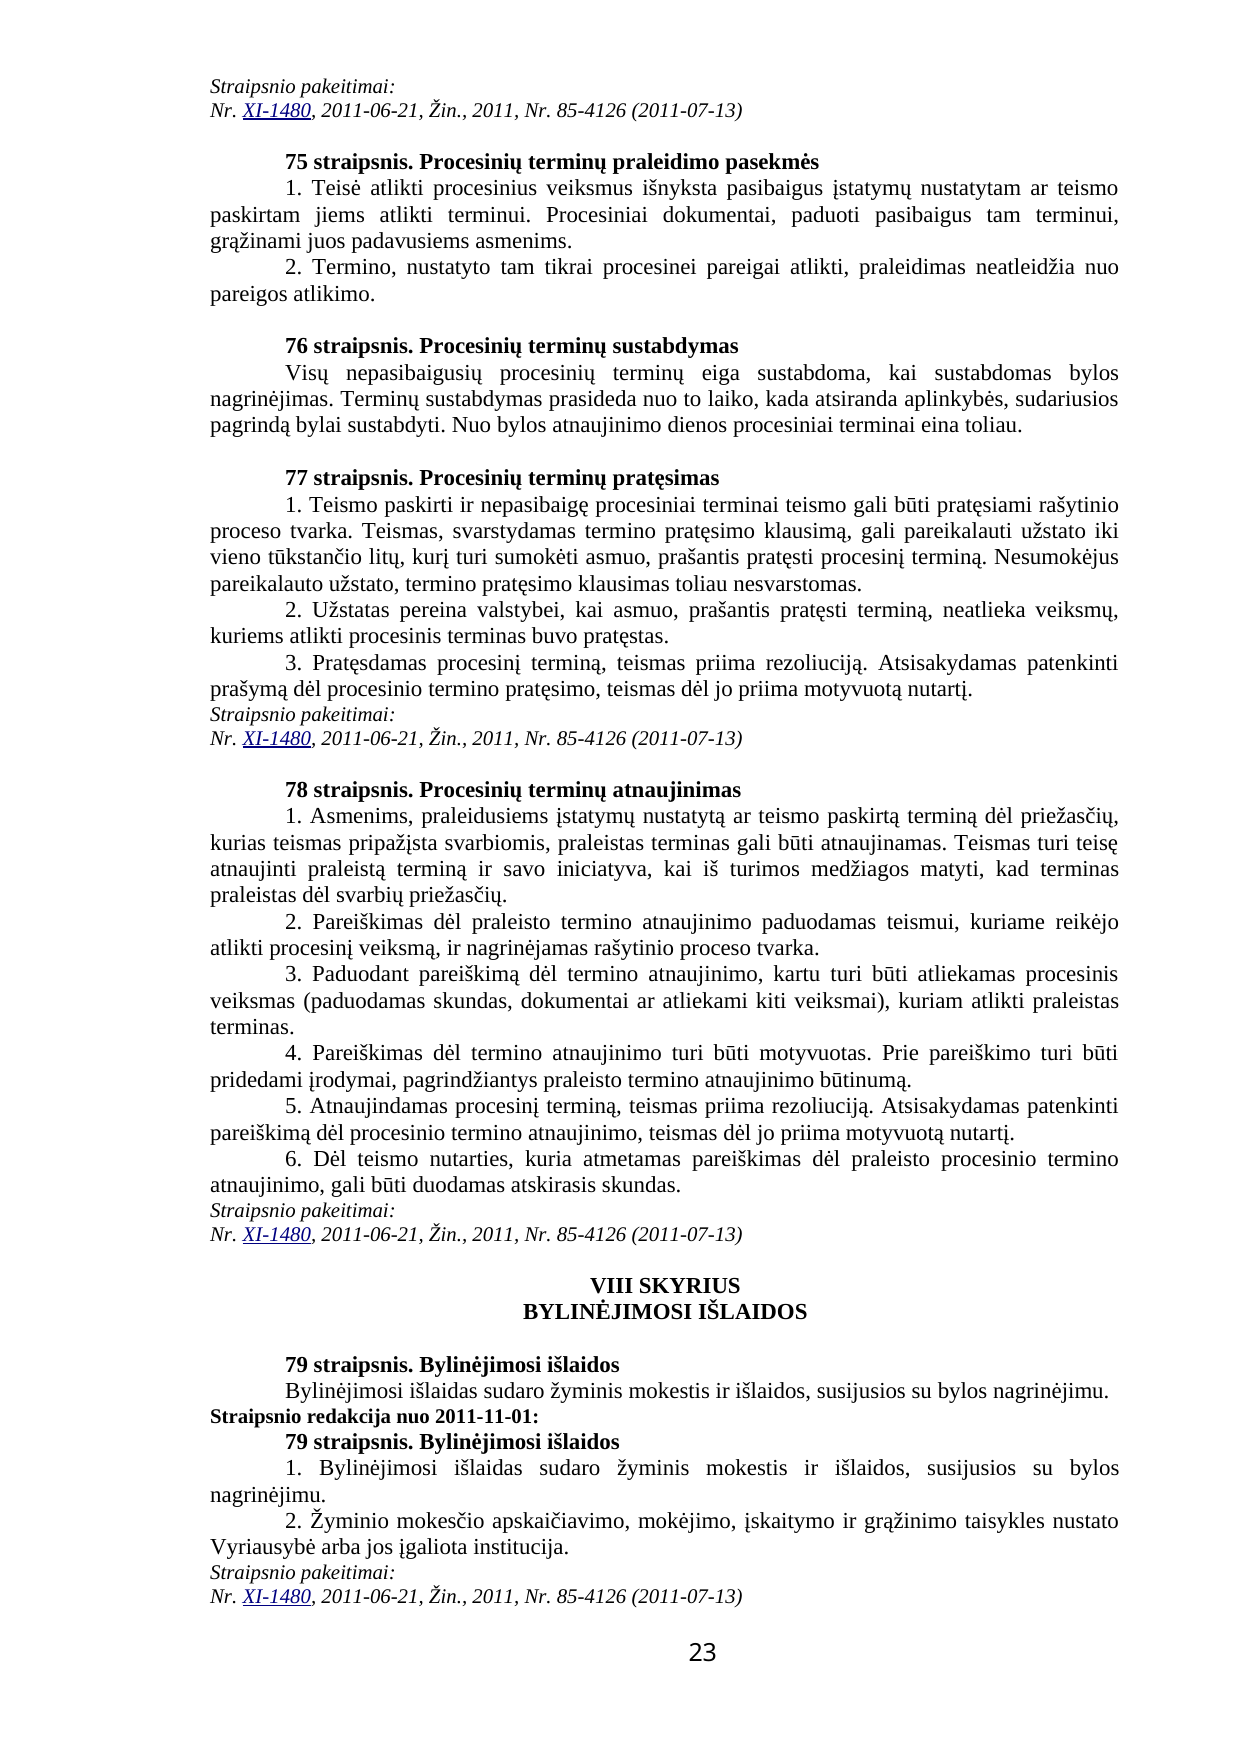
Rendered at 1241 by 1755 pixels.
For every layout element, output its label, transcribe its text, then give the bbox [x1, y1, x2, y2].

text Visų nepasibaigusių procesinių terminų eiga sustabdoma, kai sustabdomas bylos nagrinėjimas. Terminų sustabdymas prasideda nuo to laiko, kada atsiranda aplinkybės, sudariusios pagrindą bylai sustabdyti. Nuo bylos atnaujinimo dienos procesiniai terminai eina toliau. [210, 359, 1120, 438]
text 78 straipsnis. Procesinių terminų atnaujinimas [210, 776, 1120, 802]
text 2. Žyminio mokesčio apskaičiavimo, mokėjimo, įskaitymo ir grąžinimo taisykles nustato Vyriausybė arba jos įgaliota institucija. [210, 1507, 1120, 1560]
text 1. Asmenims, praleidusiems įstatymų nustatytą ar teismo paskirtą terminą dėl priežasčių, kurias teismas pripažįsta svarbiomis, praleistas terminas gali būti atnaujinamas. Teismas turi teisę atnaujinti praleistą terminą ir savo iniciatyva, kai iš turimos medžiagos matyti, kad terminas praleistas dėl svarbių priežasčių. [210, 802, 1120, 908]
text 1. Teismo paskirti ir nepasibaigę procesiniai terminai teismo gali būti pratęsiami rašytinio proceso tvarka. Teismas, svarstydamas termino pratęsimo klausimą, gali pareikalauti užstato iki vieno tūkstančio litų, kurį turi sumokėti asmuo, prašantis pratęsti procesinį terminą. Nesumokėjus pareikalauto užstato, termino pratęsimo klausimas toliau nesvarstomas. [210, 491, 1120, 596]
text 2. Pareiškimas dėl praleisto termino atnaujinimo paduodamas teismui, kuriame reikėjo atlikti procesinį veiksmą, ir nagrinėjamas rašytinio proceso tvarka. [210, 908, 1120, 960]
text Straipsnio pakeitimai: [210, 701, 1120, 726]
text Straipsnio pakeitimai: [210, 1198, 1120, 1222]
text 4. Pareiškimas dėl termino atnaujinimo turi būti motyvuotas. Prie pareiškimo turi būti pridedami įrodymai, pagrindžiantys praleisto termino atnaujinimo būtinumą. [210, 1039, 1120, 1092]
subtitle VIII SKYRIUS [210, 1272, 1120, 1298]
text Bylinėjimosi išlaidas sudaro žyminis mokestis ir išlaidos, susijusios su bylos nagrinėjimu. [210, 1377, 1120, 1404]
text 76 straipsnis. Procesinių terminų sustabdymas [210, 332, 1120, 359]
text Nr. XI-1480, 2011-06-21, Žin., 2011, Nr. 85-4126 (2011-07-13) [210, 1584, 1120, 1608]
text 79 straipsnis. Bylinėjimosi išlaidos [210, 1351, 1120, 1377]
text 2. Termino, nustatyto tam tikrai procesinei pareigai atlikti, praleidimas neatleidžia nuo pareigos atlikimo. [210, 253, 1120, 306]
subtitle BYLINĖJIMOSI išlaidos [210, 1298, 1120, 1325]
text Straipsnio pakeitimai: [210, 1560, 1120, 1584]
text 5. Atnaujindamas procesinį terminą, teismas priima rezoliuciją. Atsisakydamas patenkinti pareiškimą dėl procesinio termino atnaujinimo, teismas dėl jo priima motyvuotą nutartį. [210, 1092, 1120, 1145]
text Straipsnio pakeitimai: [210, 73, 1120, 98]
text 1. Teisė atlikti procesinius veiksmus išnyksta pasibaigus įstatymų nustatytam ar teismo paskirtam jiems atlikti terminui. Procesiniai dokumentai, paduoti pasibaigus tam terminui, grąžinami juos padavusiems asmenims. [210, 174, 1120, 253]
text 3. Pratęsdamas procesinį terminą, teismas priima rezoliuciją. Atsisakydamas patenkinti prašymą dėl procesinio termino pratęsimo, teismas dėl jo priima motyvuotą nutartį. [210, 649, 1120, 701]
text Nr. XI-1480, 2011-06-21, Žin., 2011, Nr. 85-4126 (2011-07-13) [210, 98, 1120, 122]
text 75 straipsnis. Procesinių terminų praleidimo pasekmės [210, 148, 1120, 174]
text 77 straipsnis. Procesinių terminų pratęsimas [210, 464, 1120, 491]
text Straipsnio redakcija nuo 2011-11-01: [210, 1404, 1120, 1428]
text 79 straipsnis. Bylinėjimosi išlaidos [210, 1428, 1120, 1454]
text 2. Užstatas pereina valstybei, kai asmuo, prašantis pratęsti terminą, neatlieka veiksmų, kuriems atlikti procesinis terminas buvo pratęstas. [210, 596, 1120, 649]
text 6. Dėl teismo nutarties, kuria atmetamas pareiškimas dėl praleisto procesinio termino atnaujinimo, gali būti duodamas atskirasis skundas. [210, 1145, 1120, 1198]
text Nr. XI-1480, 2011-06-21, Žin., 2011, Nr. 85-4126 (2011-07-13) [210, 1222, 1120, 1246]
text 3. Paduodant pareiškimą dėl termino atnaujinimo, kartu turi būti atliekamas procesinis veiksmas (paduodamas skundas, dokumentai ar atliekami kiti veiksmai), kuriam atlikti praleistas terminas. [210, 960, 1120, 1039]
text Nr. XI-1480, 2011-06-21, Žin., 2011, Nr. 85-4126 (2011-07-13) [210, 726, 1120, 749]
text 1. Bylinėjimosi išlaidas sudaro žyminis mokestis ir išlaidos, susijusios su bylos nagrinėjimu. [210, 1454, 1120, 1507]
